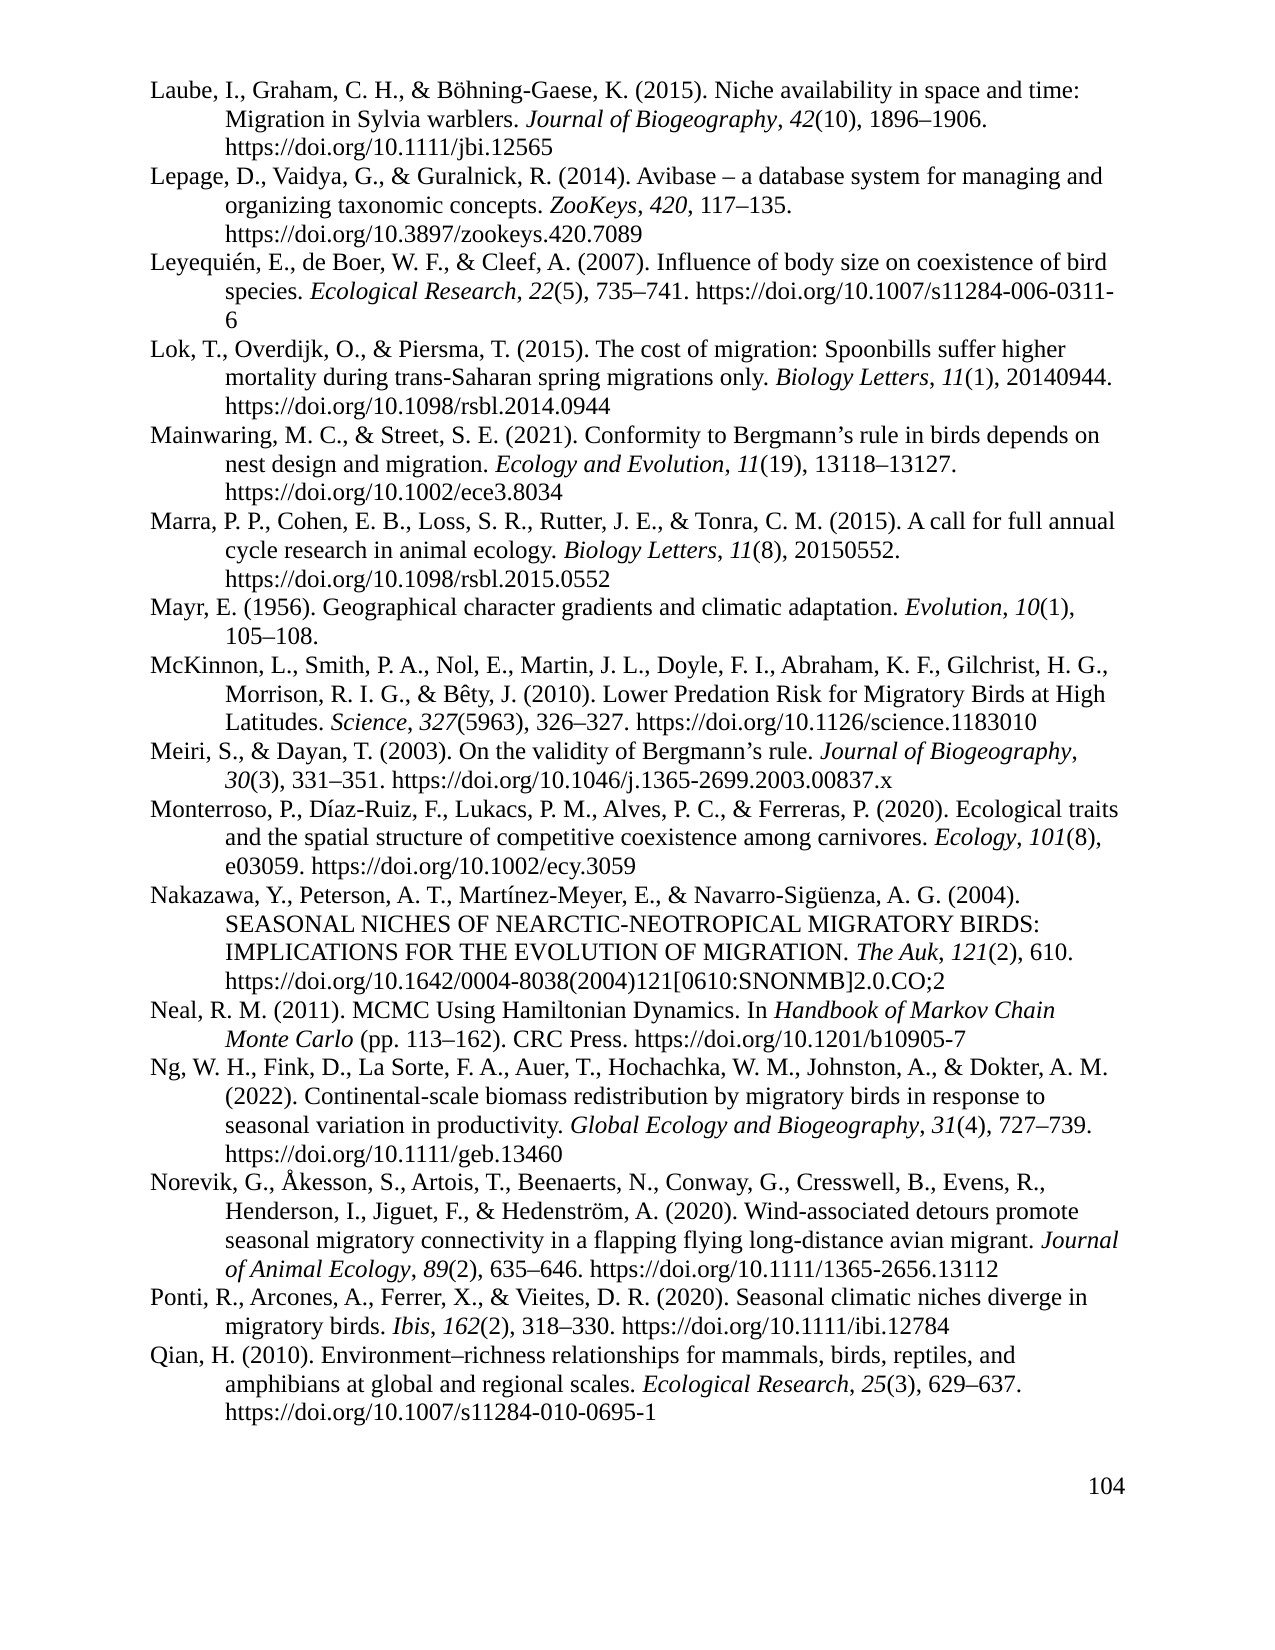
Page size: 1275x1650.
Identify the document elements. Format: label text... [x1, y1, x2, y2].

text Monterroso, P., Díaz-Ruiz, F., Lukacs, P. M., Alves, P. C., & Ferreras, P. (2020). Ecological traits and the spatial structure of competitive coexistence among carnivores. Ecology, 101(8), e03059. https://doi.org/10.1002/ecy.3059 [150, 794, 1125, 880]
text Leyequién, E., de Boer, W. F., & Cleef, A. (2007). Influence of body size on coexistence of bird species. Ecological Research, 22(5), 735–741. https://doi.org/10.1007/s11284-006-0311-6 [150, 247, 1125, 334]
text Lepage, D., Vaidya, G., & Guralnick, R. (2014). Avibase – a database system for managing and organizing taxonomic concepts. ZooKeys, 420, 117–135. https://doi.org/10.3897/zookeys.420.7089 [150, 161, 1125, 247]
text Qian, H. (2010). Environment–richness relationships for mammals, birds, reptiles, and amphibians at global and regional scales. Ecological Research, 25(3), 629–637. https://doi.org/10.1007/s11284-010-0695-1 [150, 1340, 1125, 1426]
text Nakazawa, Y., Peterson, A. T., Martínez-Meyer, E., & Navarro-Sigüenza, A. G. (2004). SEASONAL NICHES OF NEARCTIC-NEOTROPICAL MIGRATORY BIRDS: IMPLICATIONS FOR THE EVOLUTION OF MIGRATION. The Auk, 121(2), 610. https://doi.org/10.1642/0004-8038(2004)121[0610:SNONMB]2.0.CO;2 [150, 880, 1125, 995]
text Neal, R. M. (2011). MCMC Using Hamiltonian Dynamics. In Handbook of Markov Chain Monte Carlo (pp. 113–162). CRC Press. https://doi.org/10.1201/b10905-7 [150, 995, 1125, 1052]
text Mainwaring, M. C., & Street, S. E. (2021). Conformity to Bergmann’s rule in birds depends on nest design and migration. Ecology and Evolution, 11(19), 13118–13127. https://doi.org/10.1002/ece3.8034 [150, 420, 1125, 506]
text Norevik, G., Åkesson, S., Artois, T., Beenaerts, N., Conway, G., Cresswell, B., Evens, R., Henderson, I., Jiguet, F., & Hedenström, A. (2020). Wind-associated detours promote seasonal migratory connectivity in a flapping flying long-distance avian migrant. Journal of Animal Ecology, 89(2), 635–646. https://doi.org/10.1111/1365-2656.13112 [150, 1167, 1125, 1282]
text Mayr, E. (1956). Geographical character gradients and climatic adaptation. Evolution, 10(1), 105–108. [150, 592, 1125, 650]
text Lok, T., Overdijk, O., & Piersma, T. (2015). The cost of migration: Spoonbills suffer higher mortality during trans-Saharan spring migrations only. Biology Letters, 11(1), 20140944. https://doi.org/10.1098/rsbl.2014.0944 [150, 334, 1125, 420]
text Meiri, S., & Dayan, T. (2003). On the validity of Bergmann’s rule. Journal of Biogeography, 30(3), 331–351. https://doi.org/10.1046/j.1365-2699.2003.00837.x [150, 736, 1125, 794]
text Ng, W. H., Fink, D., La Sorte, F. A., Auer, T., Hochachka, W. M., Johnston, A., & Dokter, A. M. (2022). Continental‐scale biomass redistribution by migratory birds in response to seasonal variation in productivity. Global Ecology and Biogeography, 31(4), 727–739. https://doi.org/10.1111/geb.13460 [150, 1052, 1125, 1167]
text Ponti, R., Arcones, A., Ferrer, X., & Vieites, D. R. (2020). Seasonal climatic niches diverge in migratory birds. Ibis, 162(2), 318–330. https://doi.org/10.1111/ibi.12784 [150, 1282, 1125, 1340]
text Laube, I., Graham, C. H., & Böhning-Gaese, K. (2015). Niche availability in space and time: Migration in Sylvia warblers. Journal of Biogeography, 42(10), 1896–1906. https://doi.org/10.1111/jbi.12565 [150, 75, 1125, 161]
text Marra, P. P., Cohen, E. B., Loss, S. R., Rutter, J. E., & Tonra, C. M. (2015). A call for full annual cycle research in animal ecology. Biology Letters, 11(8), 20150552. https://doi.org/10.1098/rsbl.2015.0552 [150, 506, 1125, 592]
text McKinnon, L., Smith, P. A., Nol, E., Martin, J. L., Doyle, F. I., Abraham, K. F., Gilchrist, H. G., Morrison, R. I. G., & Bêty, J. (2010). Lower Predation Risk for Migratory Birds at High Latitudes. Science, 327(5963), 326–327. https://doi.org/10.1126/science.1183010 [150, 650, 1125, 736]
